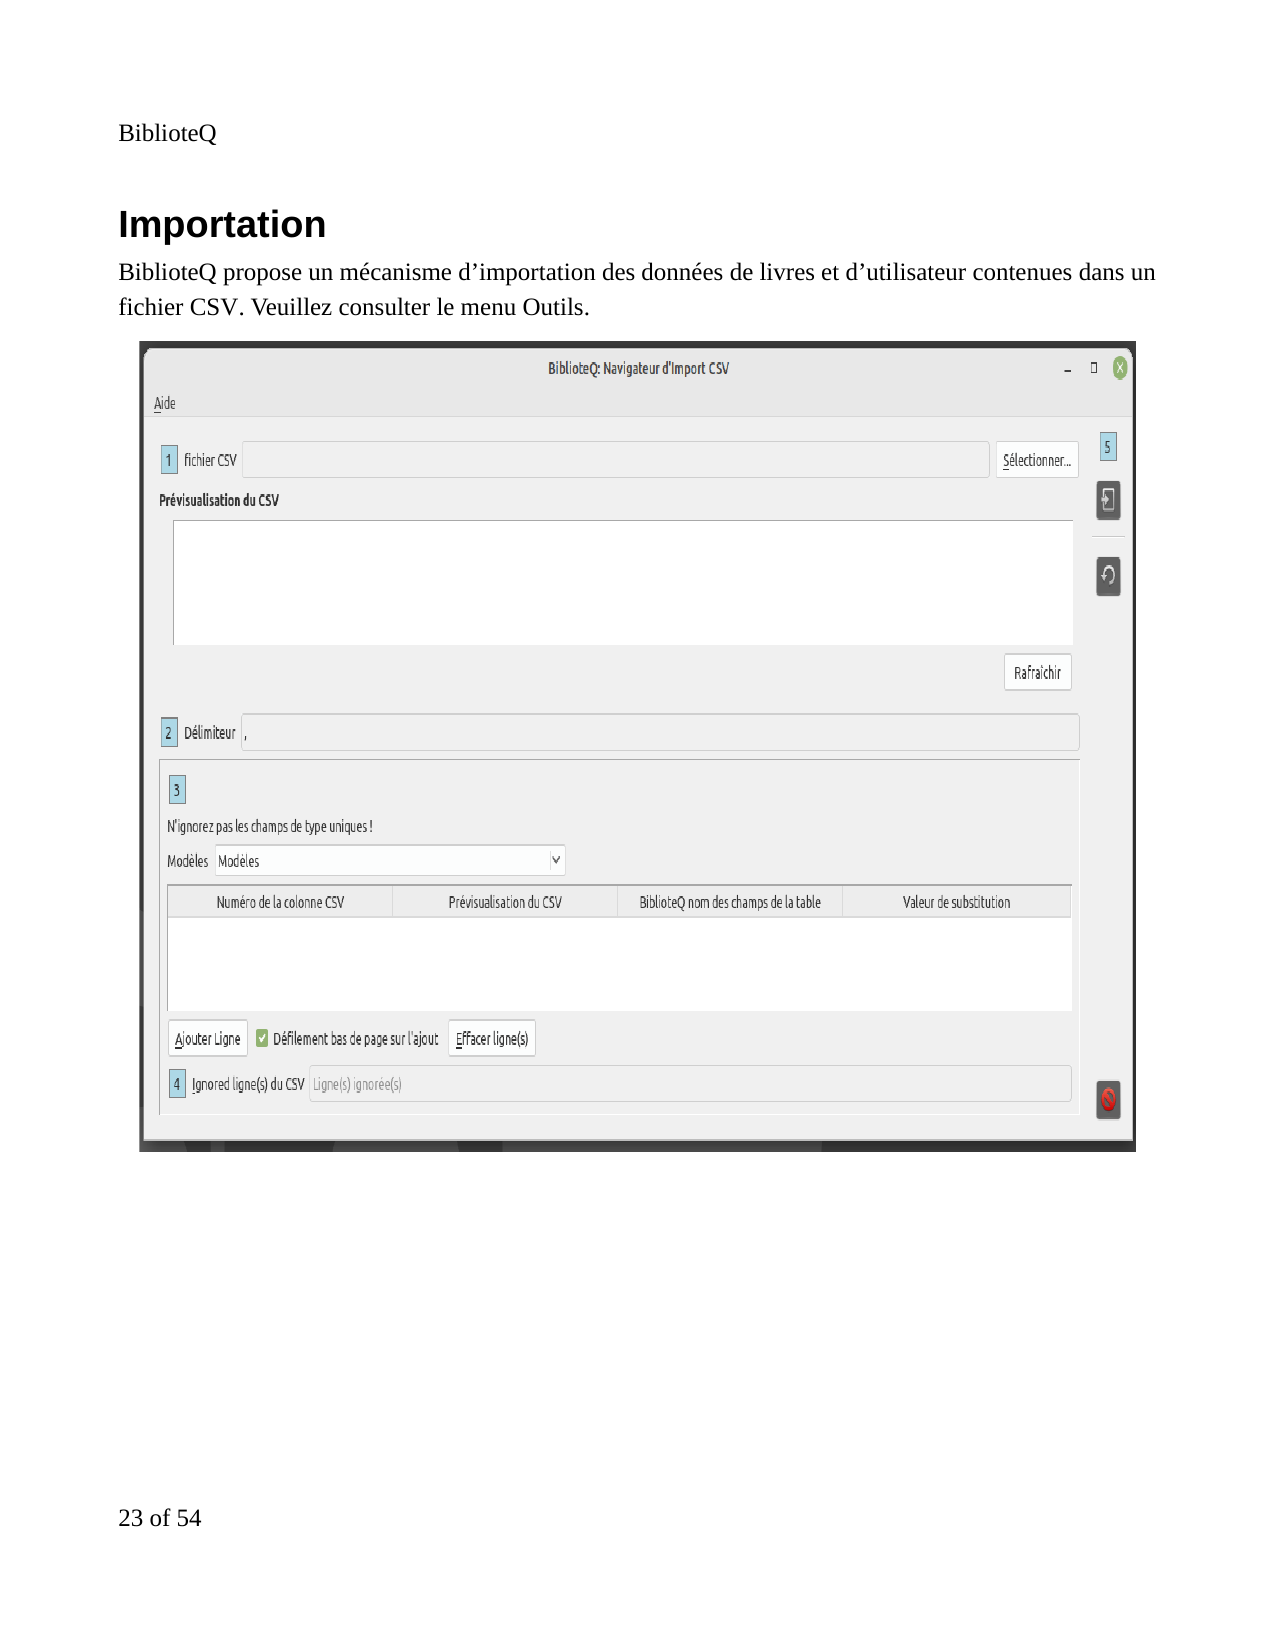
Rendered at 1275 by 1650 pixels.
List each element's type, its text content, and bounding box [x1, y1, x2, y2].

subtitle Importation [118, 201, 1157, 245]
text BiblioteQ propose un mécanisme d’importation des données de livres et d’utilisateur contenues dans un fichier CSV. Veuillez consulter le menu Outils. [118, 257, 1157, 321]
picture [139, 341, 1136, 1152]
